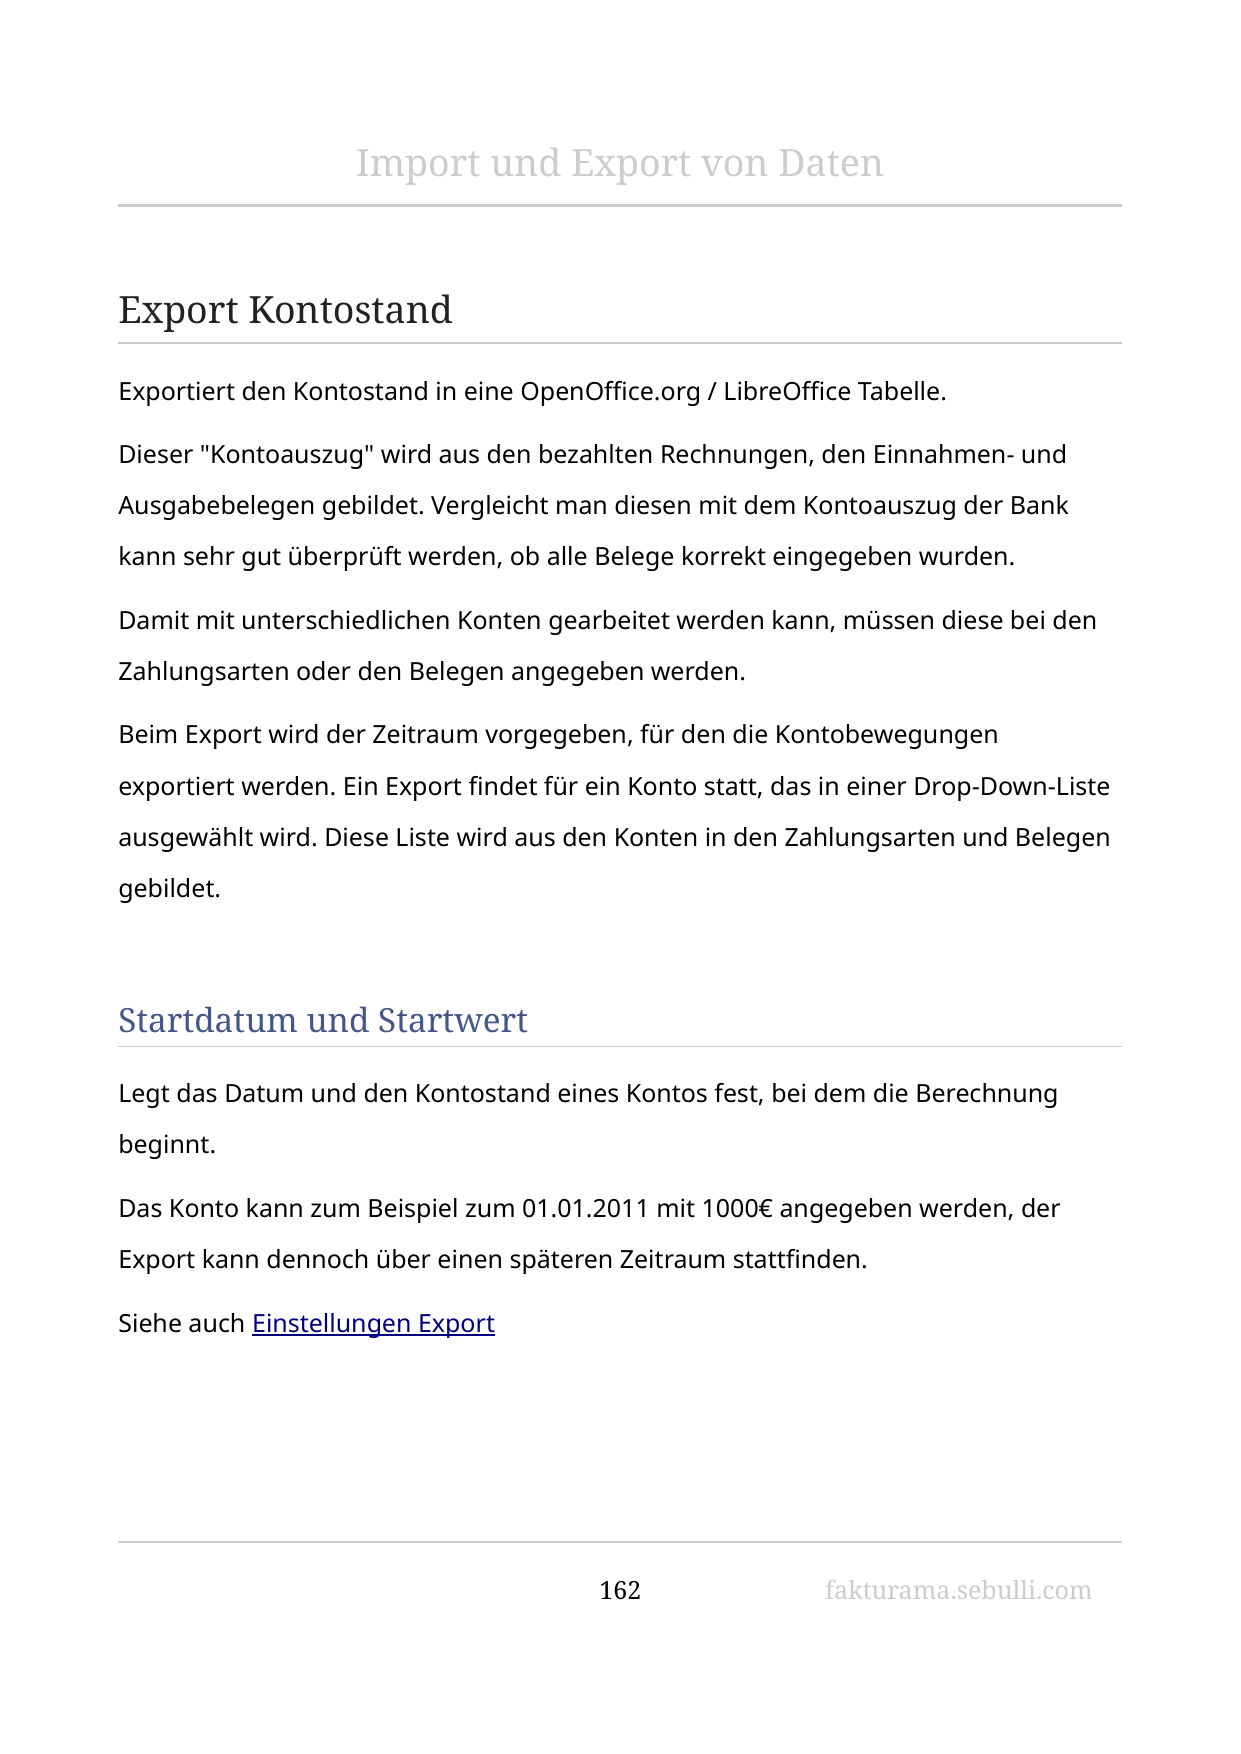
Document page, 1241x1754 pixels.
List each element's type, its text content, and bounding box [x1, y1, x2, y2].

text Beim Export wird der Zeitraum vorgegeben, für den die Kontobewegungen exportiert werden. Ein Export findet für ein Konto statt, das in einer Drop-Down-Liste ausgewählt wird. Diese Liste wird aus den Konten in den Zahlungsarten und Belegen gebildet. [118, 717, 1122, 904]
subtitle Export Kontostand [118, 283, 1122, 342]
text Dieser "Kontoauszug" wird aus den bezahlten Rechnungen, den Einnahmen- und Ausgabebelegen gebildet. Vergleicht man diesen mit dem Kontoauszug der Bank kann sehr gut überprüft werden, ob alle Belege korrekt eingegeben wurden. [118, 437, 1122, 573]
text Exportiert den Kontostand in eine OpenOffice.org / LibreOffice Tabelle. [118, 373, 1122, 407]
subtitle Startdatum und Startwert [118, 996, 1122, 1046]
text Das Konto kann zum Beispiel zum 01.01.2011 mit 1000€ angegeben werden, der Export kann dennoch über einen späteren Zeitraum stattfinden. [118, 1191, 1122, 1276]
text Damit mit unterschiedlichen Konten gearbeitet werden kann, müssen diese bei den Zahlungsarten oder den Belegen angegeben werden. [118, 603, 1122, 688]
text Legt das Datum und den Kontostand eines Kontos fest, bei dem die Berechnung beginnt. [118, 1076, 1122, 1161]
text Siehe auch Einstellungen Export [118, 1305, 1122, 1339]
